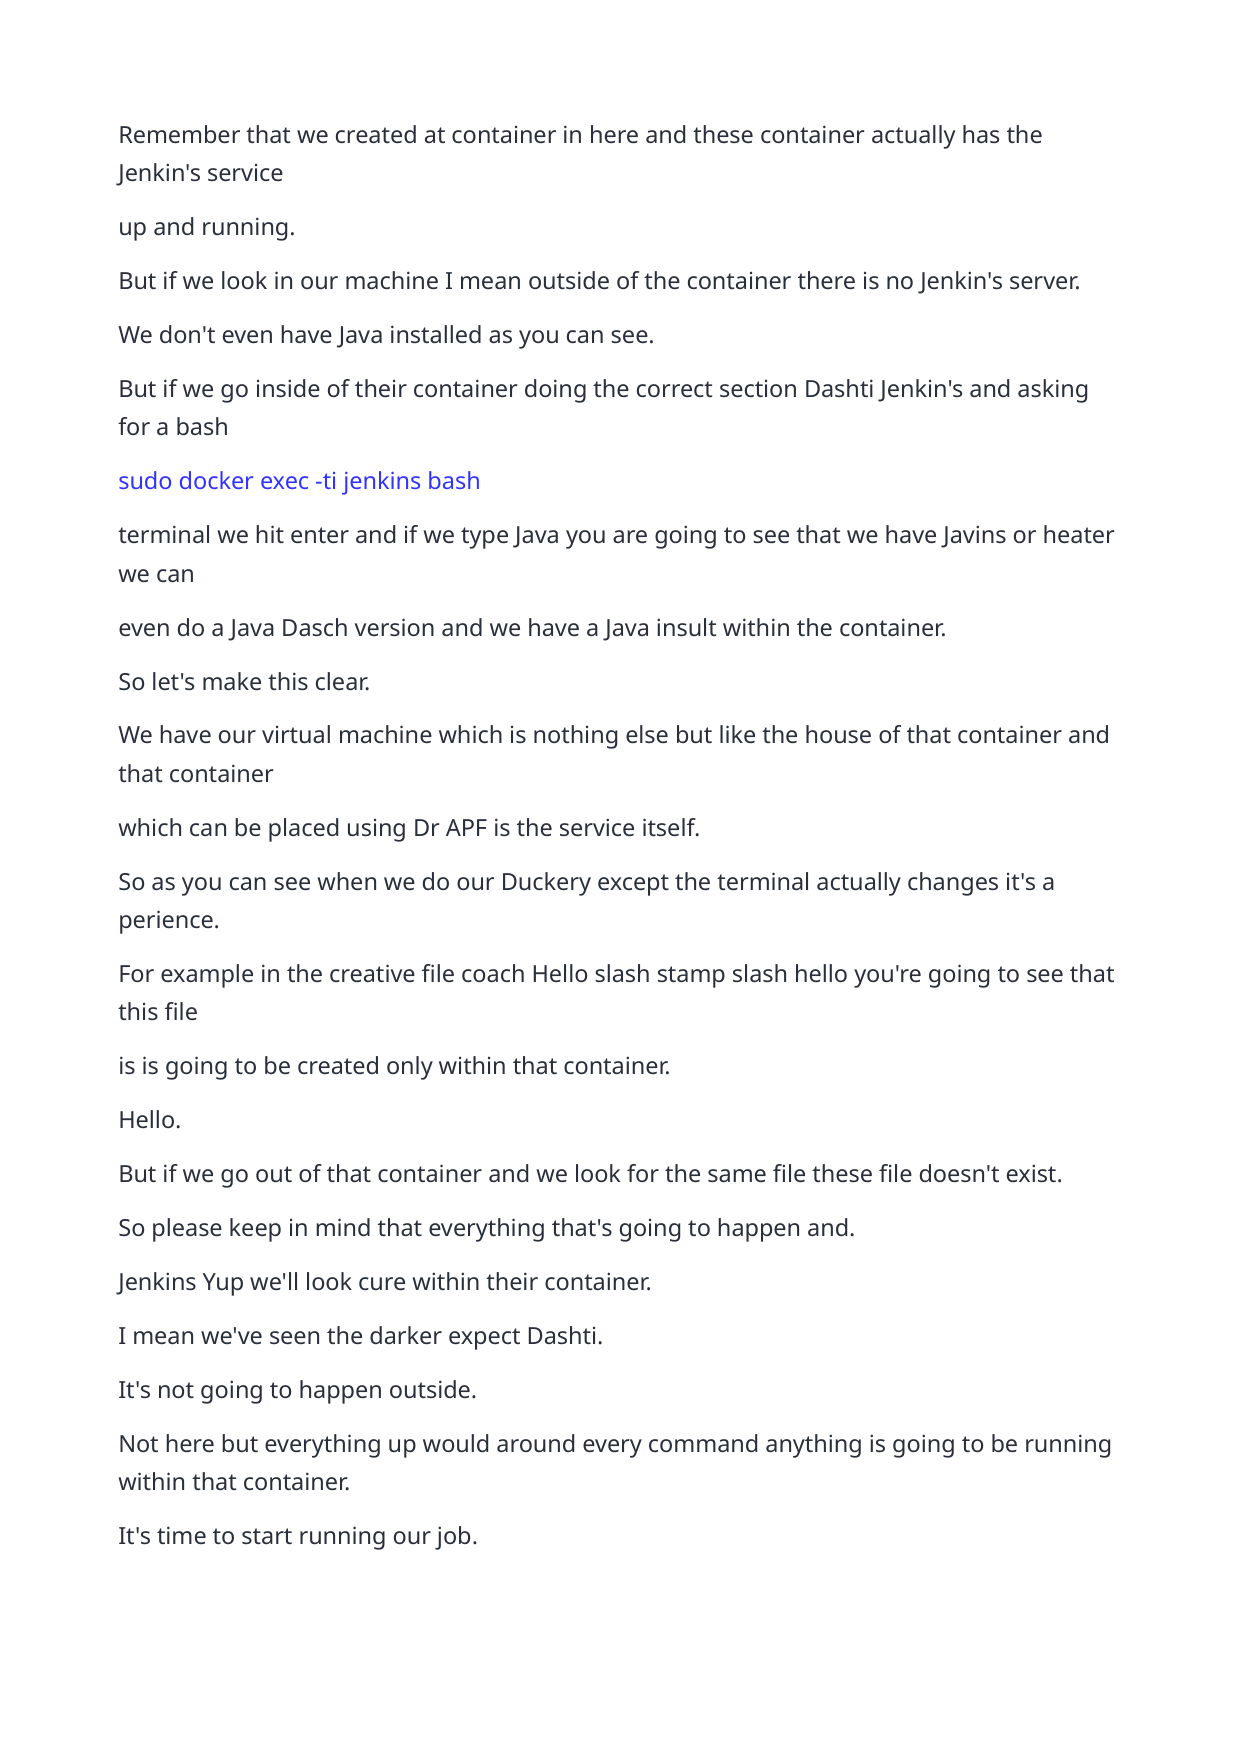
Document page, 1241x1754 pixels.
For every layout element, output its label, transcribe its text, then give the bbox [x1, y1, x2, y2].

text terminal we hit enter and if we type Java you are going to see that we have Javins or heater we can [118, 518, 1122, 589]
text So let's make this clear. [118, 665, 1122, 697]
text For example in the creative file coach Hello slash stamp slash hello you're going to see that this file [118, 957, 1122, 1028]
text It's time to start running our job. [118, 1519, 1122, 1552]
text Not here but everything up would around every command anything is going to be running within that container. [118, 1427, 1122, 1498]
text Jenkins Yup we'll look cure within their container. [118, 1265, 1122, 1297]
text I mean we've seen the darker expect Dashti. [118, 1319, 1122, 1351]
text Hello. [118, 1103, 1122, 1136]
text up and running. [118, 210, 1122, 242]
text But if we go inside of their container doing the correct section Dashti Jenkin's and asking for a bash [118, 372, 1122, 443]
text Remember that we created at container in here and these container actually has the Jenkin's service [118, 118, 1122, 188]
text But if we go out of that container and we look for the same file these file doesn't exist. [118, 1157, 1122, 1189]
text It's not going to happen outside. [118, 1373, 1122, 1405]
text We have our virtual machine which is nothing else but like the house of that container and that container [118, 719, 1122, 789]
text is is going to be created only within that container. [118, 1049, 1122, 1082]
text We don't even have Java installed as you can see. [118, 318, 1122, 350]
text which can be placed using Dr APF is the service itself. [118, 811, 1122, 843]
text sudo docker exec -ti jenkins bash [118, 464, 1122, 497]
text So as you can see when we do our Duckery except the terminal actually changes it's a perience. [118, 865, 1122, 935]
text So please keep in mind that everything that's going to happen and. [118, 1211, 1122, 1243]
text But if we look in our machine I mean outside of the container there is no Jenkin's server. [118, 264, 1122, 296]
text even do a Java Dasch version and we have a Java insult within the container. [118, 611, 1122, 643]
